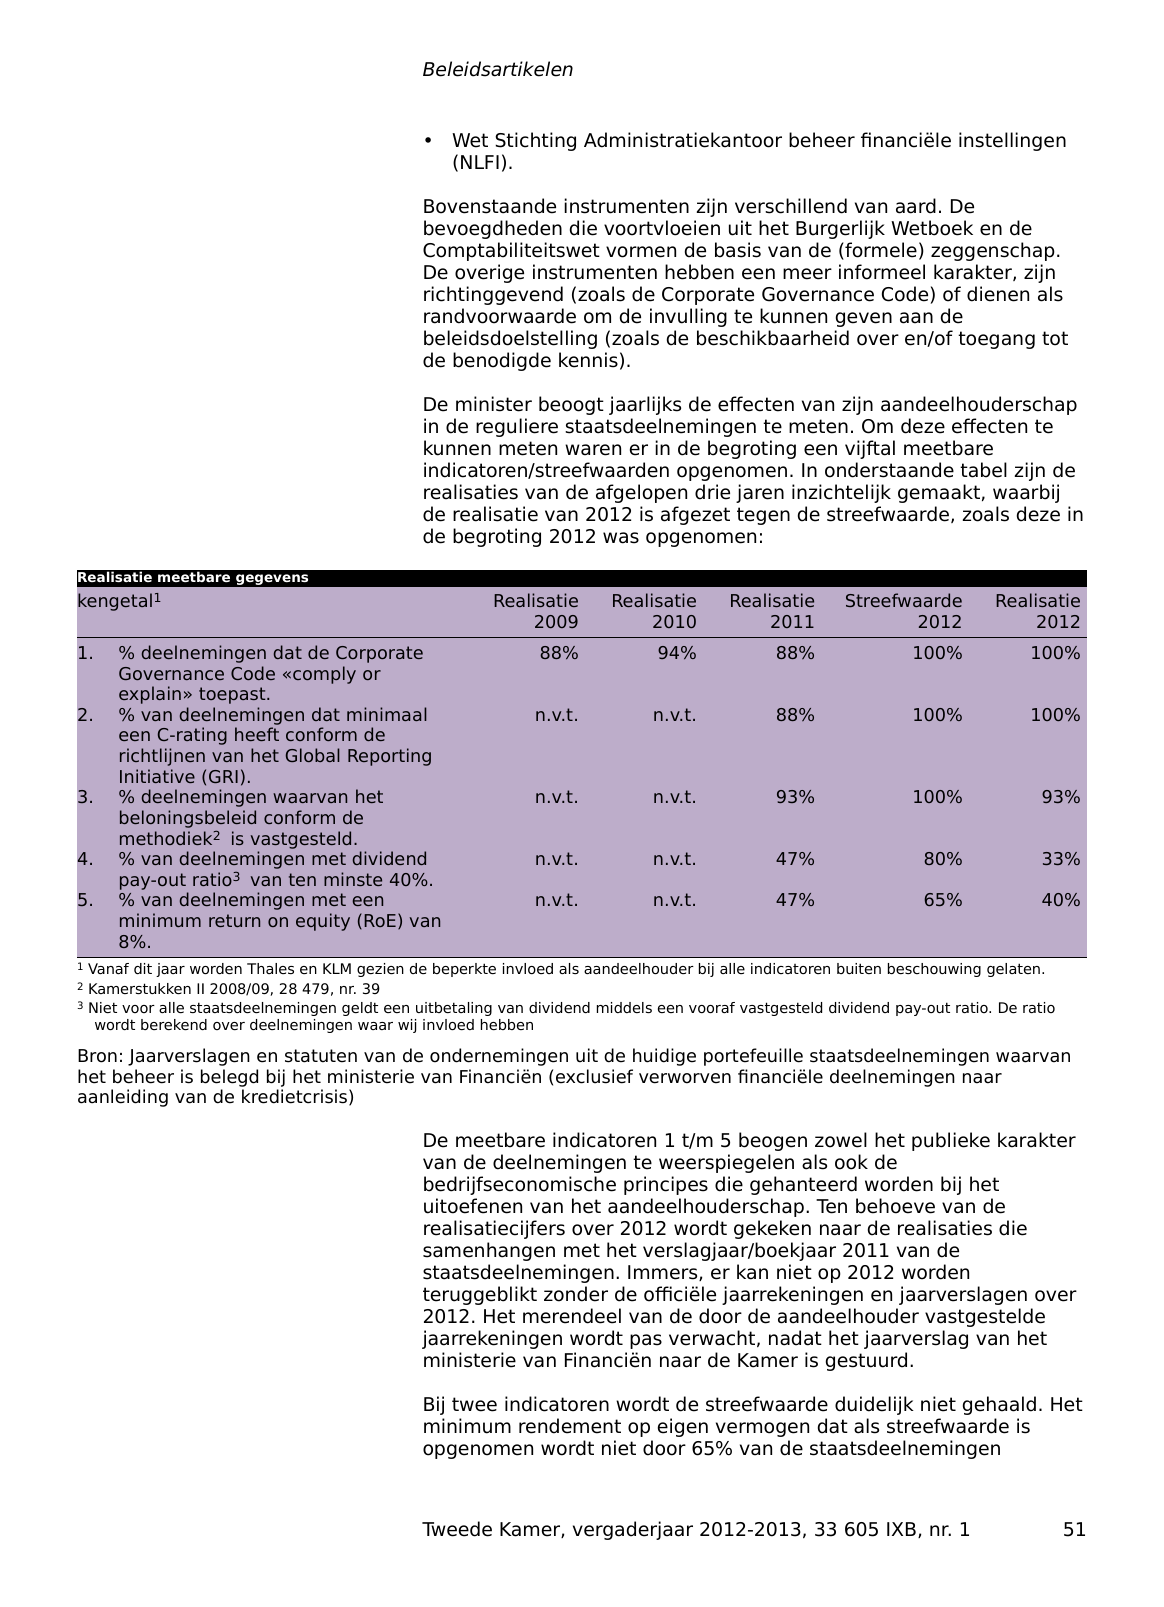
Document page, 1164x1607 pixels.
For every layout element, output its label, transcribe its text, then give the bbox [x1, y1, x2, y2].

table_cell 47% [703, 849, 821, 890]
table_cell 33% [969, 849, 1087, 890]
table_cell Streefwaarde 2012 [821, 587, 968, 637]
table_cell 1. [77, 638, 112, 705]
table_header Realisatie meetbare gegevens [77, 570, 1087, 586]
table_cell 47% [703, 890, 821, 957]
table_cell 100% [821, 638, 968, 705]
table_cell 88% [703, 638, 821, 705]
table_cell % deelnemingen waarvan het beloningsbeleid conform de methodiek2 is vastgesteld. [112, 787, 466, 849]
table_cell 40% [969, 890, 1087, 957]
table_cell 88% [703, 705, 821, 787]
table_cell 65% [821, 890, 968, 957]
table_cell Realisatie 2012 [969, 587, 1087, 637]
table_cell 94% [585, 638, 703, 705]
text Bij twee indicatoren wordt de streefwaarde duidelijk niet gehaald. Het minimum rendement op eigen vermogen dat als streefwaarde is opgenomen wordt niet door 65% van de staatsdeelnemingen [422, 1394, 1087, 1460]
table_cell 100% [821, 705, 968, 787]
table_cell 80% [821, 849, 968, 890]
table_cell % deelnemingen dat de Corporate Governance Code «comply or explain» toepast. [112, 638, 466, 705]
table_cell n.v.t. [466, 890, 584, 957]
table_cell Realisatie 2011 [703, 587, 821, 637]
table_cell kengetal1 [77, 587, 466, 637]
table_cell 93% [703, 787, 821, 849]
table_cell 88% [466, 638, 584, 705]
table_cell n.v.t. [466, 849, 584, 890]
table_cell n.v.t. [585, 787, 703, 849]
text • Wet Stichting Administratiekantoor beheer financiële instellingen (NLFI). [422, 130, 1087, 174]
table_cell n.v.t. [585, 705, 703, 787]
text De meetbare indicatoren 1 t/m 5 beogen zowel het publieke karakter van de deelnemingen te weerspiegelen als ook de bedrijfseconomische principes die gehanteerd worden bij het uitoefenen van het aandeelhouderschap. Ten behoeve van de realisatiecijfers over 2012 wordt gekeken naar de realisaties die samenhangen met het verslagjaar/boekjaar 2011 van de staatsdeelnemingen. Immers, er kan niet op 2012 worden teruggeblikt zonder de officiële jaarrekeningen en jaarverslagen over 2012. Het merendeel van de door de aandeelhouder vastgestelde jaarrekeningen wordt pas verwacht, nadat het jaarverslag van het ministerie van Financiën naar de Kamer is gestuurd. [422, 1130, 1087, 1372]
table_cell 2. [77, 705, 112, 787]
table_cell % van deelnemingen dat minimaal een C-rating heeft conform de richtlijnen van het Global Reporting Initiative (GRI). [112, 705, 466, 787]
table_cell 100% [969, 638, 1087, 705]
table_cell 93% [969, 787, 1087, 849]
table_cell n.v.t. [466, 705, 584, 787]
table_cell % van deelnemingen met een minimum return on equity (RoE) van 8%. [112, 890, 466, 957]
text Bovenstaande instrumenten zijn verschillend van aard. De bevoegdheden die voortvloeien uit het Burgerlijk Wetboek en de Comptabiliteitswet vormen de basis van de (formele) zeggenschap. De overige instrumenten hebben een meer informeel karakter, zijn richtinggevend (zoals de Corporate Governance Code) of dienen als randvoorwaarde om de invulling te kunnen geven aan de beleidsdoelstelling (zoals de beschikbaarheid over en/of toegang tot de benodigde kennis). [422, 196, 1087, 372]
table_cell 4. [77, 849, 112, 890]
table_cell 5. [77, 890, 112, 957]
table_cell n.v.t. [585, 890, 703, 957]
table_cell 1 Vanaf dit jaar worden Thales en KLM gezien de beperkte invloed als aandeelhouder bij alle indicatoren buiten beschouwing gelaten. 2 Kamerstukken II 2008/09, 28 479, nr. 39 3 Niet voor alle staatsdeelnemingen geldt een uitbetaling van dividend middels een vooraf vastgesteld dividend pay-out ratio. De ratio wordt berekend over deelnemingen waar wij invloed hebben Bron: Jaarverslagen en statuten van de ondernemingen uit de huidige portefeuille staatsdeelnemingen waarvan het beheer is belegd bij het ministerie van Financiën (exclusief verworven financiële deelnemingen naar aanleiding van de kredietcrisis) [77, 958, 1087, 1108]
table_cell n.v.t. [585, 849, 703, 890]
table_cell 100% [969, 705, 1087, 787]
table_cell % van deelnemingen met dividend pay-out ratio3 van ten minste 40%. [112, 849, 466, 890]
table_cell n.v.t. [466, 787, 584, 849]
table_cell Realisatie 2010 [585, 587, 703, 637]
table_cell 3. [77, 787, 112, 849]
text De minister beoogt jaarlijks de effecten van zijn aandeelhouderschap in de reguliere staatsdeelnemingen te meten. Om deze effecten te kunnen meten waren er in de begroting een vijftal meetbare indicatoren/streefwaarden opgenomen. In onderstaande tabel zijn de realisaties van de afgelopen drie jaren inzichtelijk gemaakt, waarbij de realisatie van 2012 is afgezet tegen de streefwaarde, zoals deze in de begroting 2012 was opgenomen: [422, 394, 1087, 548]
table_cell Realisatie 2009 [466, 587, 584, 637]
table_cell 100% [821, 787, 968, 849]
